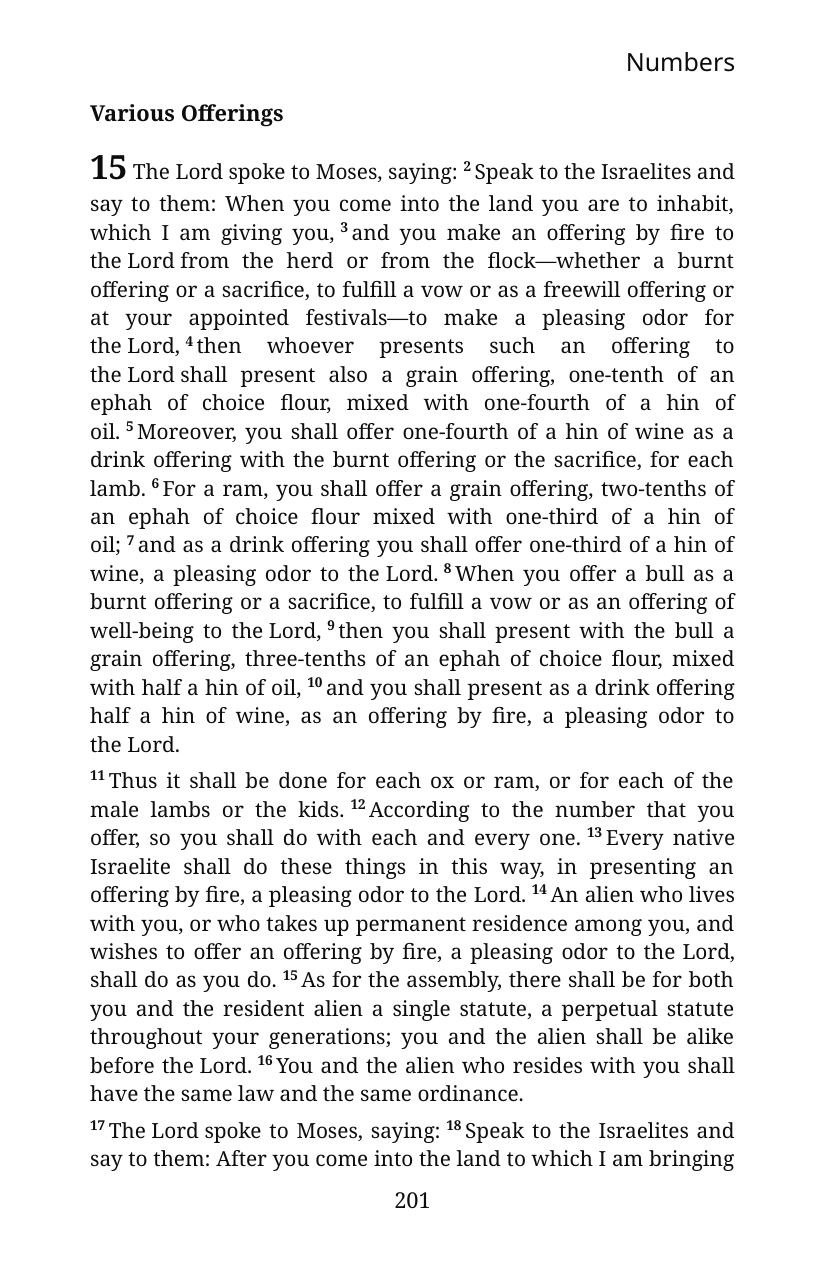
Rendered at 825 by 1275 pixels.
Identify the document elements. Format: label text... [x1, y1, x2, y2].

text 15 The Lord spoke to Moses, saying: 2 Speak to the Israelites and say to them: When you come into the land you are to inhabit, which I am giving you, 3 and you make an offering by fire to the Lord from the herd or from the flock—whether a burnt offering or a sacrifice, to fulfill a vow or as a freewill offering or at your appointed festivals—to make a pleasing odor for the Lord, 4 then whoever presents such an offering to the Lord shall present also a grain offering, one-tenth of an ephah of choice flour, mixed with one-fourth of a hin of oil. 5 Moreover, you shall offer one-fourth of a hin of wine as a drink offering with the burnt offering or the sacrifice, for each lamb. 6 For a ram, you shall offer a grain offering, two-tenths of an ephah of choice flour mixed with one-third of a hin of oil; 7 and as a drink offering you shall offer one-third of a hin of wine, a pleasing odor to the Lord. 8 When you offer a bull as a burnt offering or a sacrifice, to fulfill a vow or as an offering of well-being to the Lord, 9 then you shall present with the bull a grain offering, three-tenths of an ephah of choice flour, mixed with half a hin of oil, 10 and you shall present as a drink offering half a hin of wine, as an offering by fire, a pleasing odor to the Lord. [90, 144, 735, 758]
text Various Offerings [90, 97, 735, 127]
text 17 The Lord spoke to Moses, saying: 18 Speak to the Israelites and say to them: After you come into the land to which I am bringing [90, 1116, 735, 1173]
text 11 Thus it shall be done for each ox or ram, or for each of the male lambs or the kids. 12 According to the number that you offer, so you shall do with each and every one. 13 Every native Israelite shall do these things in this way, in presenting an offering by fire, a pleasing odor to the Lord. 14 An alien who lives with you, or who takes up permanent residence among you, and wishes to offer an offering by fire, a pleasing odor to the Lord, shall do as you do. 15 As for the assembly, there shall be for both you and the resident alien a single statute, a perpetual statute throughout your generations; you and the alien shall be alike before the Lord. 16 You and the alien who resides with you shall have the same law and the same ordinance. [90, 766, 735, 1108]
